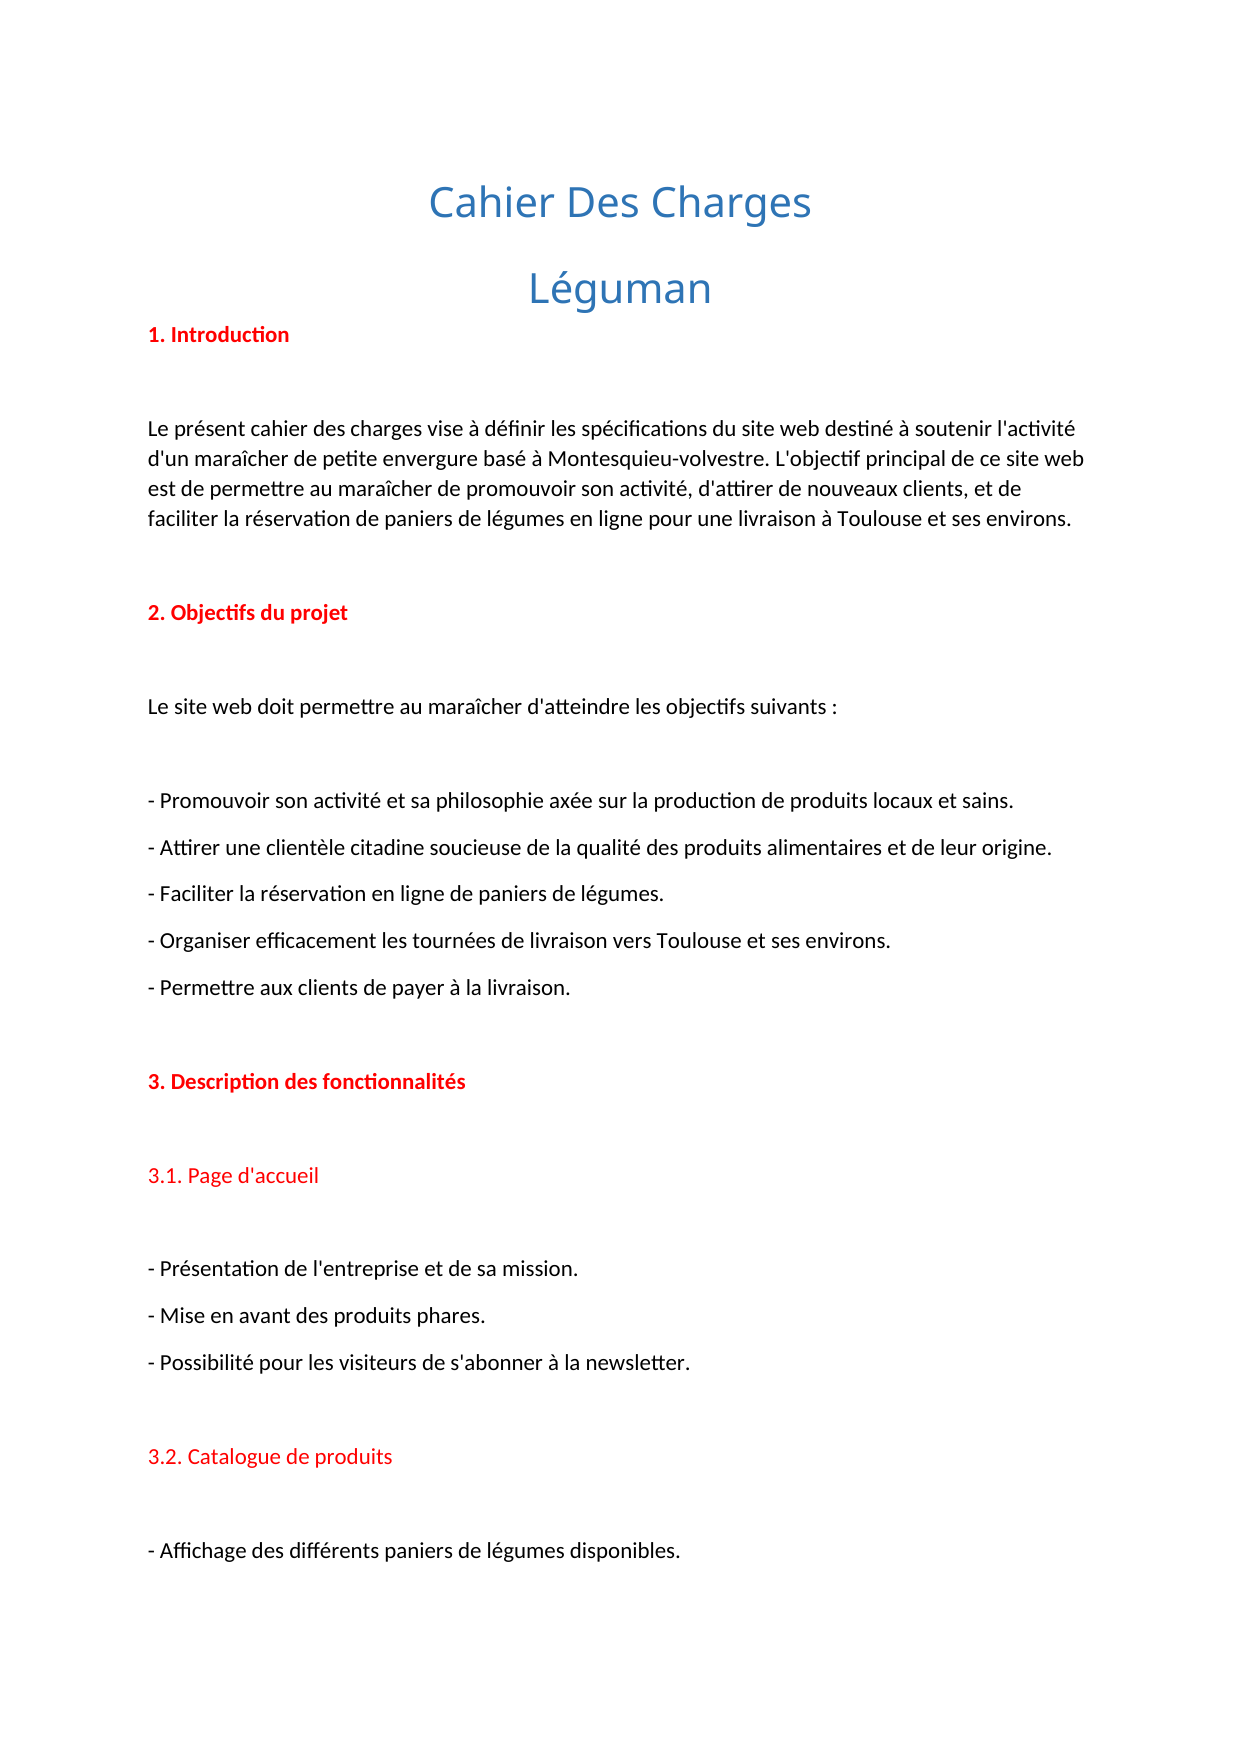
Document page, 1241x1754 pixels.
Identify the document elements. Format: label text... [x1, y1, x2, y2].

text 2. Objectifs du projet [148, 598, 1093, 626]
text - Permettre aux clients de payer à la livraison. [148, 973, 1093, 1001]
subtitle Léguman [148, 259, 1093, 316]
text - Organiser efficacement les tournées de livraison vers Toulouse et ses environs. [148, 926, 1093, 954]
text 3. Description des fonctionnalités [148, 1067, 1093, 1095]
text 1. Introduction [148, 320, 1093, 348]
text - Faciliter la réservation en ligne de paniers de légumes. [148, 879, 1093, 907]
subtitle Cahier Des Charges [148, 173, 1093, 229]
text - Attirer une clientèle citadine soucieuse de la qualité des produits alimentaires et de leur origine. [148, 833, 1093, 861]
text Le présent cahier des charges vise à définir les spécifications du site web destiné à soutenir l'activité d'un maraîcher de petite envergure basé à Montesquieu-volvestre. L'objectif principal de ce site web est de permettre au maraîcher de promouvoir son activité, d'attirer de nouveaux clients, et de faciliter la réservation de paniers de légumes en ligne pour une livraison à Toulouse et ses environs. [148, 414, 1093, 532]
text 3.2. Catalogue de produits [148, 1442, 1093, 1470]
text - Promouvoir son activité et sa philosophie axée sur la production de produits locaux et sains. [148, 786, 1093, 814]
text 3.1. Page d'accueil [148, 1161, 1093, 1189]
text - Possibilité pour les visiteurs de s'abonner à la newsletter. [148, 1348, 1093, 1376]
text - Présentation de l'entreprise et de sa mission. [148, 1254, 1093, 1282]
text - Affichage des différents paniers de légumes disponibles. [148, 1536, 1093, 1564]
text - Mise en avant des produits phares. [148, 1301, 1093, 1329]
text Le site web doit permettre au maraîcher d'atteindre les objectifs suivants : [148, 692, 1093, 720]
